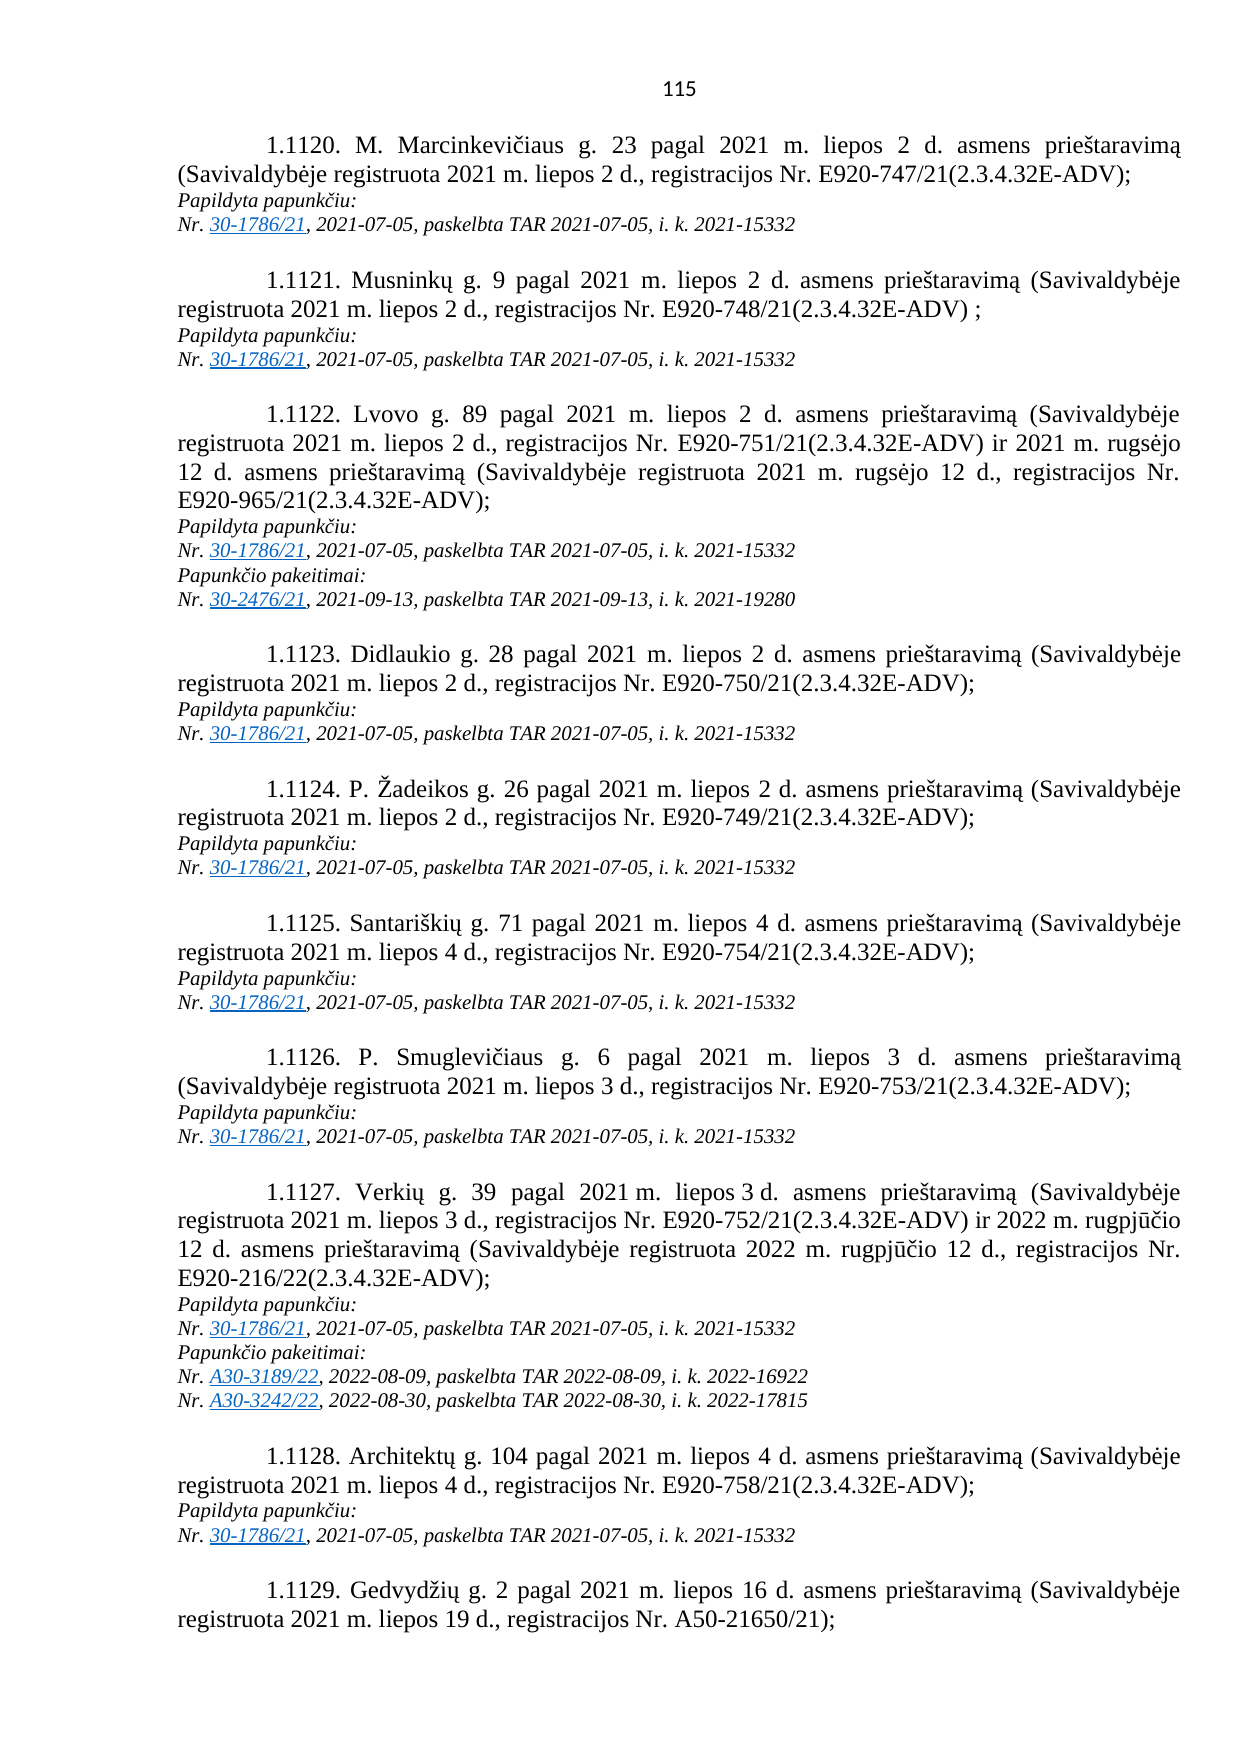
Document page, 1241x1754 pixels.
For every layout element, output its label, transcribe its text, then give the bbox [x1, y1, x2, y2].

text Nr. 30-1786/21, 2021-07-05, paskelbta TAR 2021-07-05, i. k. 2021-15332 [177, 990, 1181, 1014]
text Papunkčio pakeitimai: [177, 562, 1181, 587]
text Nr. 30-1786/21, 2021-07-05, paskelbta TAR 2021-07-05, i. k. 2021-15332 [177, 855, 1181, 879]
text Papildyta papunkčiu: [177, 1292, 1181, 1316]
text Nr. 30-1786/21, 2021-07-05, paskelbta TAR 2021-07-05, i. k. 2021-15332 [177, 347, 1181, 371]
text Nr. 30-1786/21, 2021-07-05, paskelbta TAR 2021-07-05, i. k. 2021-15332 [177, 1124, 1181, 1148]
text 1.1126. P. Smuglevičiaus g. 6 pagal 2021 m. liepos 3 d. asmens prieštaravimą (Savivaldybėje registruota 2021 m. liepos 3 d., registracijos Nr. E920-753/21(2.3.4.32E-ADV); [177, 1042, 1181, 1100]
text Papildyta papunkčiu: [177, 188, 1181, 212]
text Nr. 30-1786/21, 2021-07-05, paskelbta TAR 2021-07-05, i. k. 2021-15332 [177, 212, 1181, 236]
text 1.1123. Didlaukio g. 28 pagal 2021 m. liepos 2 d. asmens prieštaravimą (Savivaldybėje registruota 2021 m. liepos 2 d., registracijos Nr. E920-750/21(2.3.4.32E-ADV); [177, 639, 1181, 697]
text 1.1129. Gedvydžių g. 2 pagal 2021 m. liepos 16 d. asmens prieštaravimą (Savivaldybėje registruota 2021 m. liepos 19 d., registracijos Nr. A50-21650/21); [177, 1575, 1181, 1633]
text 1.1120. M. Marcinkevičiaus g. 23 pagal 2021 m. liepos 2 d. asmens prieštaravimą (Savivaldybėje registruota 2021 m. liepos 2 d., registracijos Nr. E920-747/21(2.3.4.32E-ADV); [177, 131, 1181, 188]
text 1.1128. Architektų g. 104 pagal 2021 m. liepos 4 d. asmens prieštaravimą (Savivaldybėje registruota 2021 m. liepos 4 d., registracijos Nr. E920-758/21(2.3.4.32E-ADV); [177, 1441, 1181, 1498]
text Papildyta papunkčiu: [177, 831, 1181, 855]
text Nr. 30-1786/21, 2021-07-05, paskelbta TAR 2021-07-05, i. k. 2021-15332 [177, 721, 1181, 745]
text 1.1125. Santariškių g. 71 pagal 2021 m. liepos 4 d. asmens prieštaravimą (Savivaldybėje registruota 2021 m. liepos 4 d., registracijos Nr. E920-754/21(2.3.4.32E-ADV); [177, 908, 1181, 966]
text Nr. 30-1786/21, 2021-07-05, paskelbta TAR 2021-07-05, i. k. 2021-15332 [177, 1522, 1181, 1547]
text Nr. 30-2476/21, 2021-09-13, paskelbta TAR 2021-09-13, i. k. 2021-19280 [177, 587, 1181, 611]
text Nr. A30-3242/22, 2022-08-30, paskelbta TAR 2022-08-30, i. k. 2022-17815 [177, 1388, 1181, 1412]
text 1.1124. P. Žadeikos g. 26 pagal 2021 m. liepos 2 d. asmens prieštaravimą (Savivaldybėje registruota 2021 m. liepos 2 d., registracijos Nr. E920-749/21(2.3.4.32E-ADV); [177, 774, 1181, 831]
text 1.1121. Musninkų g. 9 pagal 2021 m. liepos 2 d. asmens prieštaravimą (Savivaldybėje registruota 2021 m. liepos 2 d., registracijos Nr. E920-748/21(2.3.4.32E-ADV) ; [177, 265, 1181, 322]
text Papildyta papunkčiu: [177, 697, 1181, 721]
text Papildyta papunkčiu: [177, 1100, 1181, 1124]
text 1.1127. Verkių g. 39 pagal 2021 m. liepos 3 d. asmens prieštaravimą (Savivaldybėje registruota 2021 m. liepos 3 d., registracijos Nr. E920-752/21(2.3.4.32E-ADV) ir 2022 m. rugpjūčio 12 d. asmens prieštaravimą (Savivaldybėje registruota 2022 m. rugpjūčio 12 d., registracijos Nr. E920-216/22(2.3.4.32E-ADV); [177, 1177, 1181, 1292]
text Papildyta papunkčiu: [177, 514, 1181, 538]
text Papildyta papunkčiu: [177, 966, 1181, 990]
text 1.1122. Lvovo g. 89 pagal 2021 m. liepos 2 d. asmens prieštaravimą (Savivaldybėje registruota 2021 m. liepos 2 d., registracijos Nr. E920-751/21(2.3.4.32E-ADV) ir 2021 m. rugsėjo 12 d. asmens prieštaravimą (Savivaldybėje registruota 2021 m. rugsėjo 12 d., registracijos Nr. E920-965/21(2.3.4.32E-ADV); [177, 399, 1181, 514]
text Papildyta papunkčiu: [177, 1498, 1181, 1522]
text Nr. A30-3189/22, 2022-08-09, paskelbta TAR 2022-08-09, i. k. 2022-16922 [177, 1364, 1181, 1388]
text Nr. 30-1786/21, 2021-07-05, paskelbta TAR 2021-07-05, i. k. 2021-15332 [177, 1316, 1181, 1340]
text Nr. 30-1786/21, 2021-07-05, paskelbta TAR 2021-07-05, i. k. 2021-15332 [177, 538, 1181, 562]
text Papunkčio pakeitimai: [177, 1340, 1181, 1364]
text Papildyta papunkčiu: [177, 322, 1181, 347]
